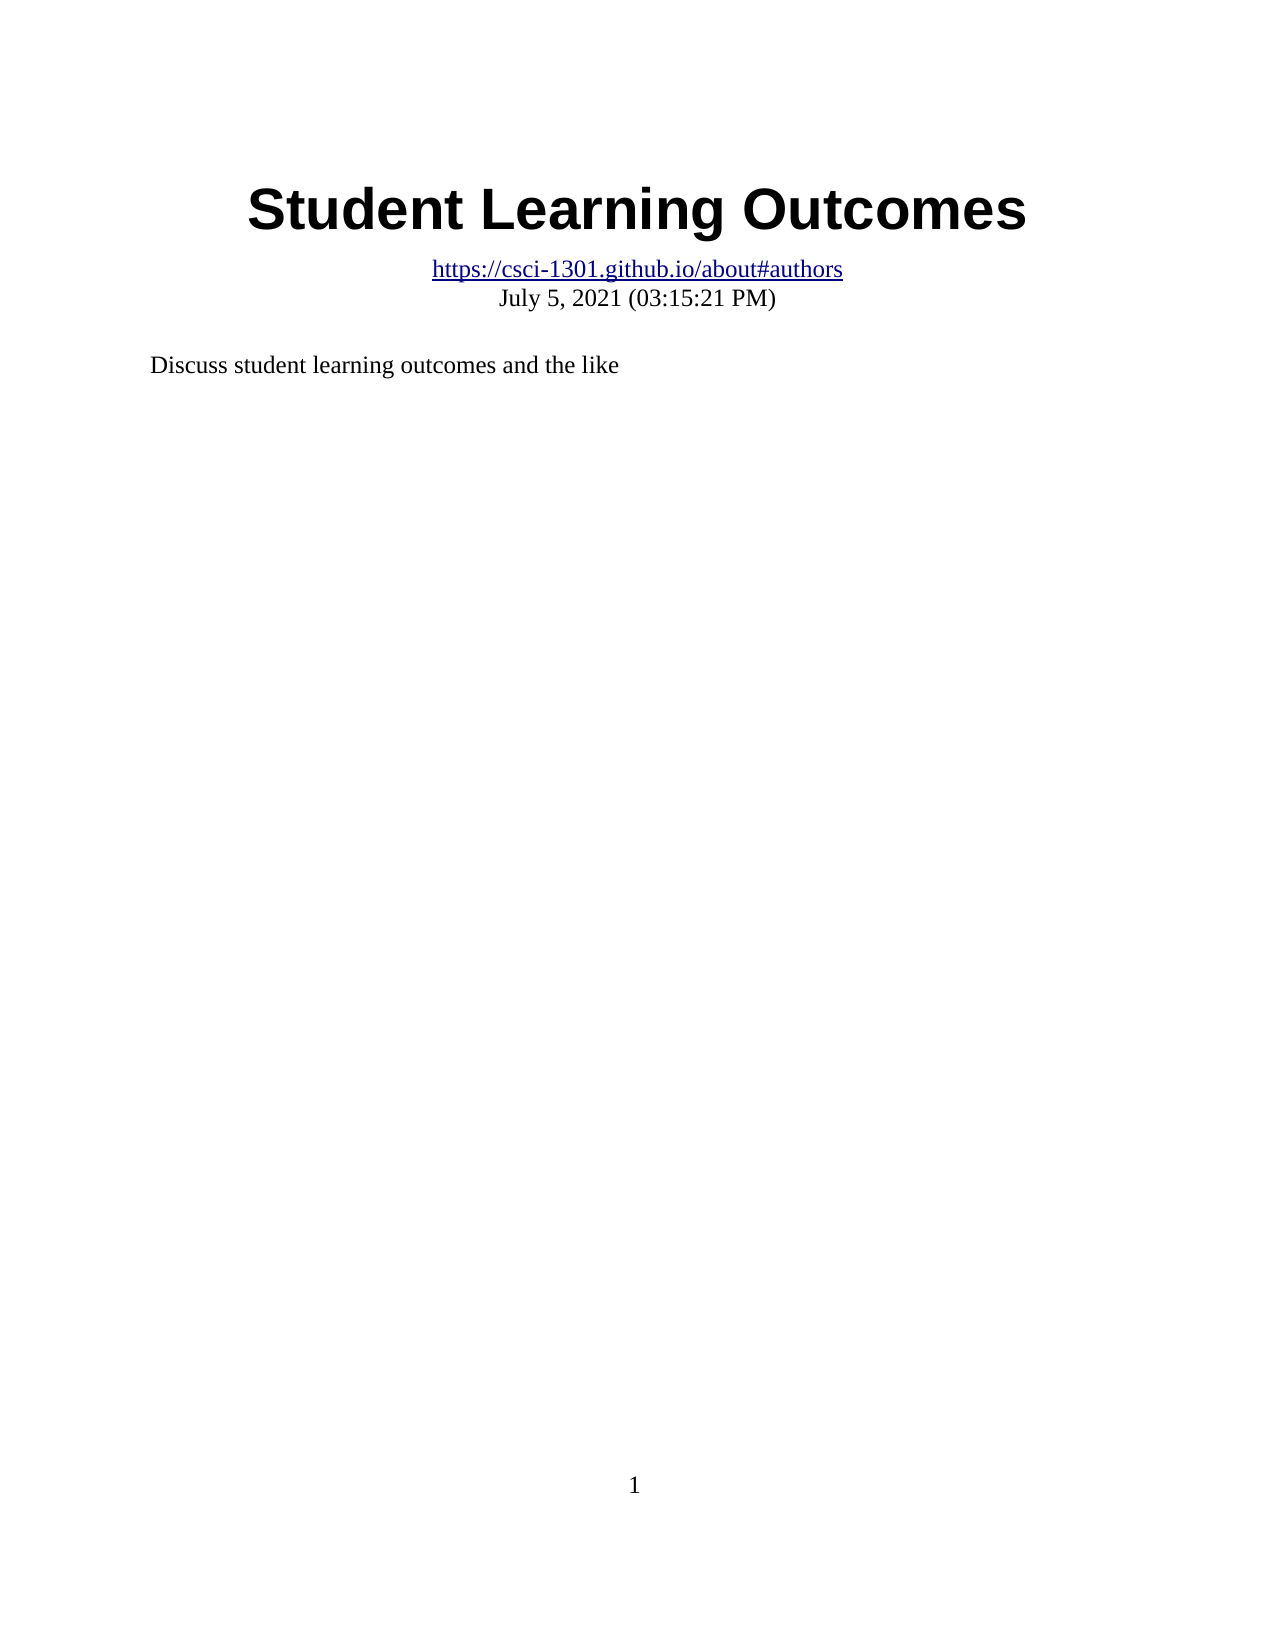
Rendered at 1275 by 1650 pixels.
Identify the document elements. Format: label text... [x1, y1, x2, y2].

text July 5, 2021 (03:15:21 PM) [150, 283, 1125, 312]
title Student Learning Outcomes [150, 175, 1125, 242]
text Discuss student learning outcomes and the like [150, 350, 1125, 378]
text https://csci-1301.github.io/about#authors [150, 254, 1125, 283]
